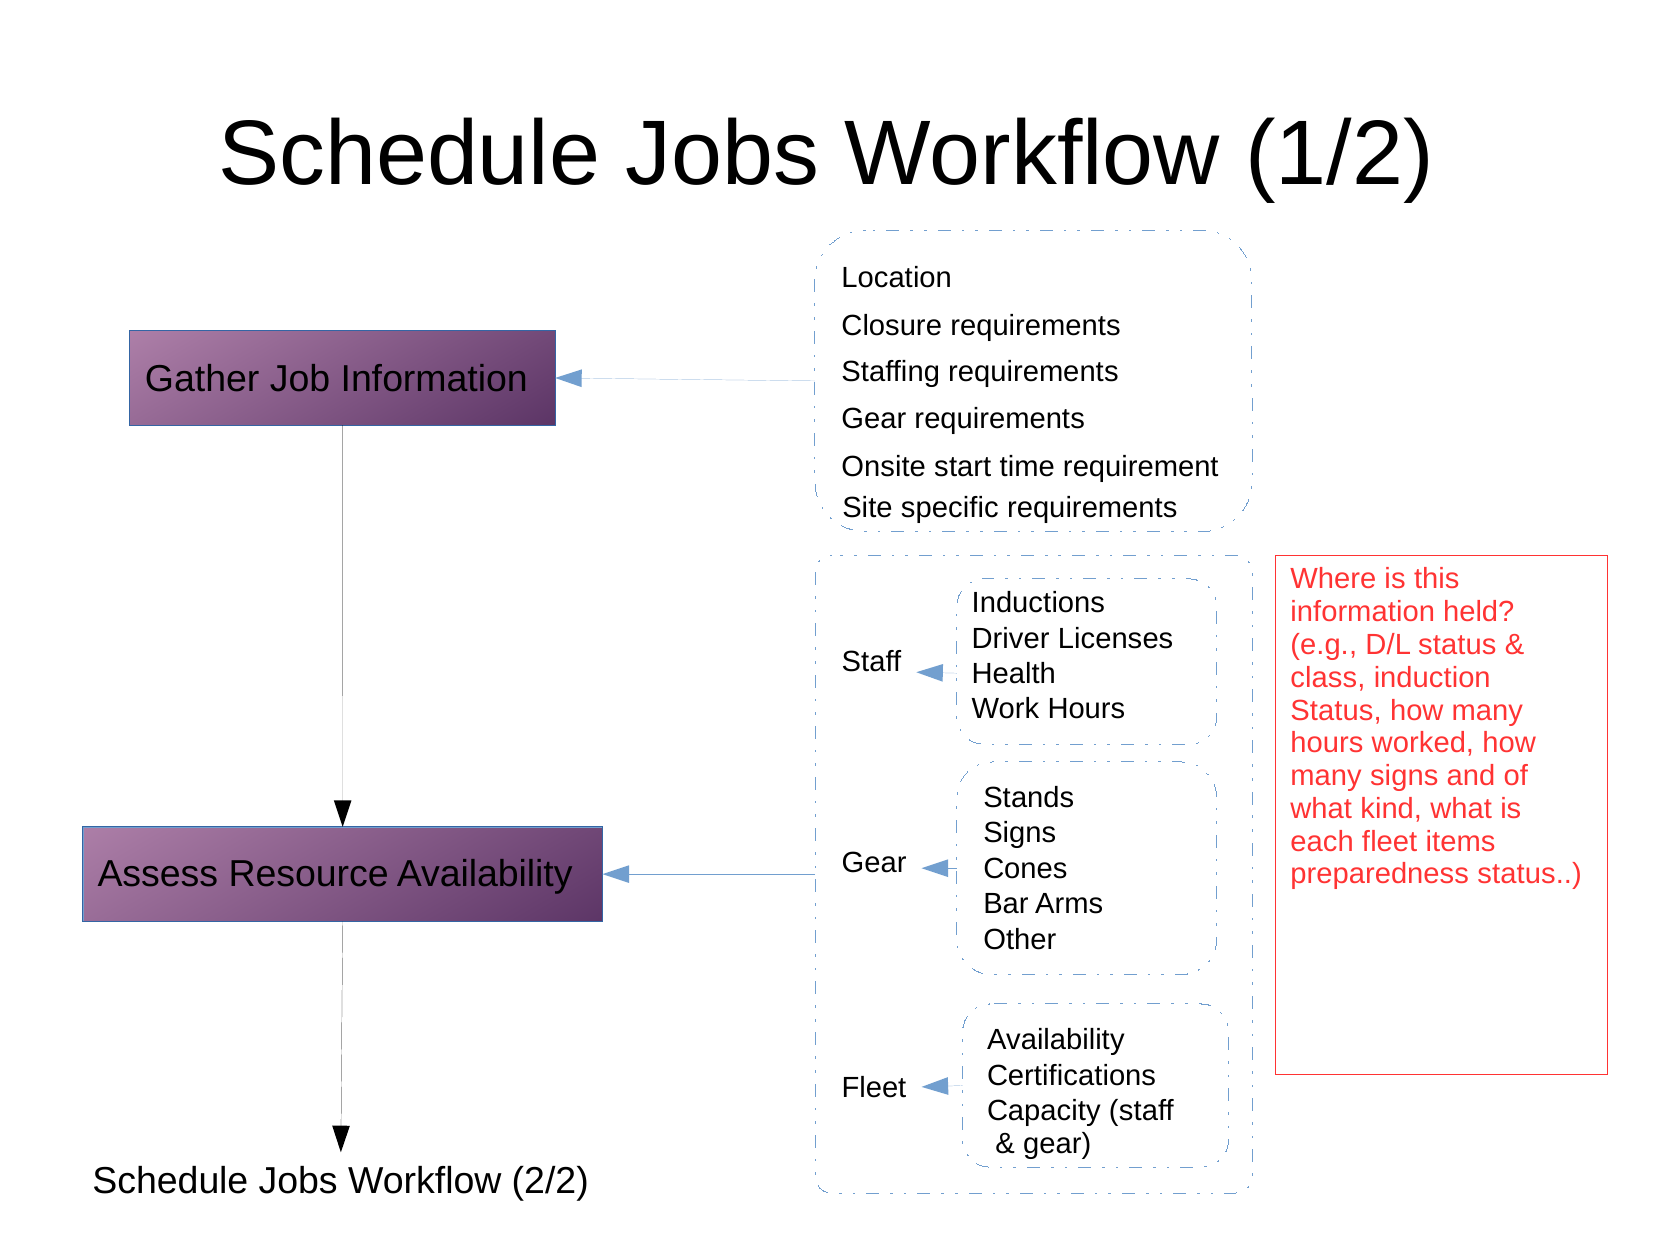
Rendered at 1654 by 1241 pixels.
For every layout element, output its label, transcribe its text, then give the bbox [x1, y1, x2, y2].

text_box [815, 555, 1253, 1194]
text_box Onsite start time requirement [826, 442, 1235, 490]
text_box Driver Licenses [956, 614, 1189, 662]
text_box Cones [968, 844, 1084, 880]
text_box [968, 257, 1253, 532]
text_box Staffing requirements [826, 348, 1135, 396]
text_box Gather Job Information [130, 349, 543, 407]
text_box Gear [826, 838, 922, 898]
text_box Bar Arms [968, 880, 1119, 928]
text_box Inductions [956, 578, 1121, 614]
text_box Schedule Jobs Workflow (2/2) [77, 1152, 604, 1210]
text_box Assess Resource Availability [82, 844, 588, 902]
text_box Certifications [972, 1051, 1172, 1086]
title Schedule Jobs Workflow (1/2) [82, 49, 1571, 257]
text_box Work Hours [956, 685, 1141, 733]
text_box Fleet [826, 1063, 922, 1111]
text_box Health [956, 649, 1072, 685]
text_box Staff [826, 637, 917, 707]
text_box Site specific requirements [827, 483, 1193, 532]
text_box [129, 330, 556, 426]
text_box Other [968, 915, 1072, 964]
text_box Capacity (staff & gear) [972, 1086, 1190, 1168]
text_box [82, 826, 603, 922]
text_box Location [826, 253, 968, 301]
text_box Closure requirements [826, 301, 1137, 396]
text_box Signs [968, 808, 1072, 844]
text_box Gear requirements [826, 394, 1101, 442]
text_box [814, 257, 827, 514]
text_box Availability [972, 1015, 1140, 1051]
text_box Where is this information held? (e.g., D/L status & class, induction Status, how many hours worked, how many signs and of what kind, what is each fleet items preparedness status..) [1275, 555, 1608, 1075]
text_box Stands [968, 773, 1090, 822]
